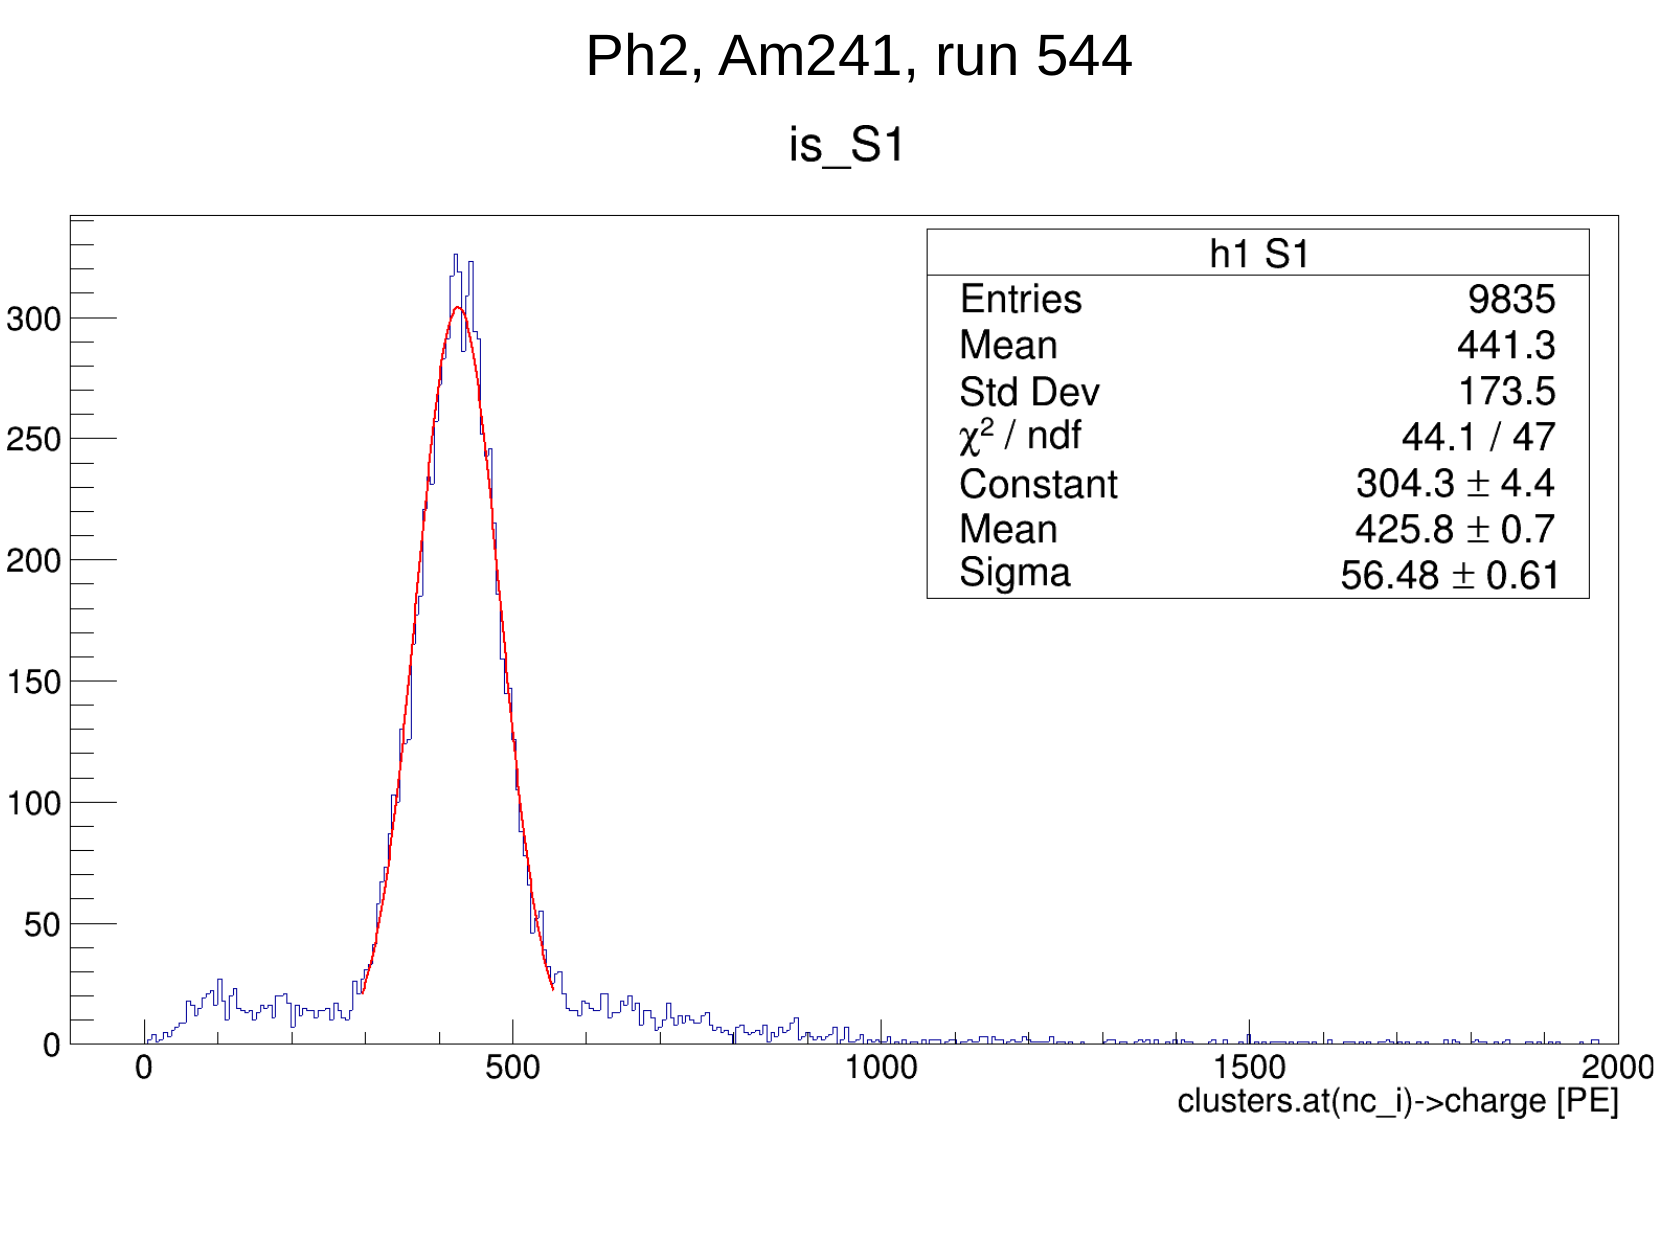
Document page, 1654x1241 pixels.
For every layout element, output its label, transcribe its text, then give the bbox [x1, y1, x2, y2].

text_box Ph2, Am241, run 544 [519, 15, 1201, 125]
picture [6, 125, 1654, 1122]
